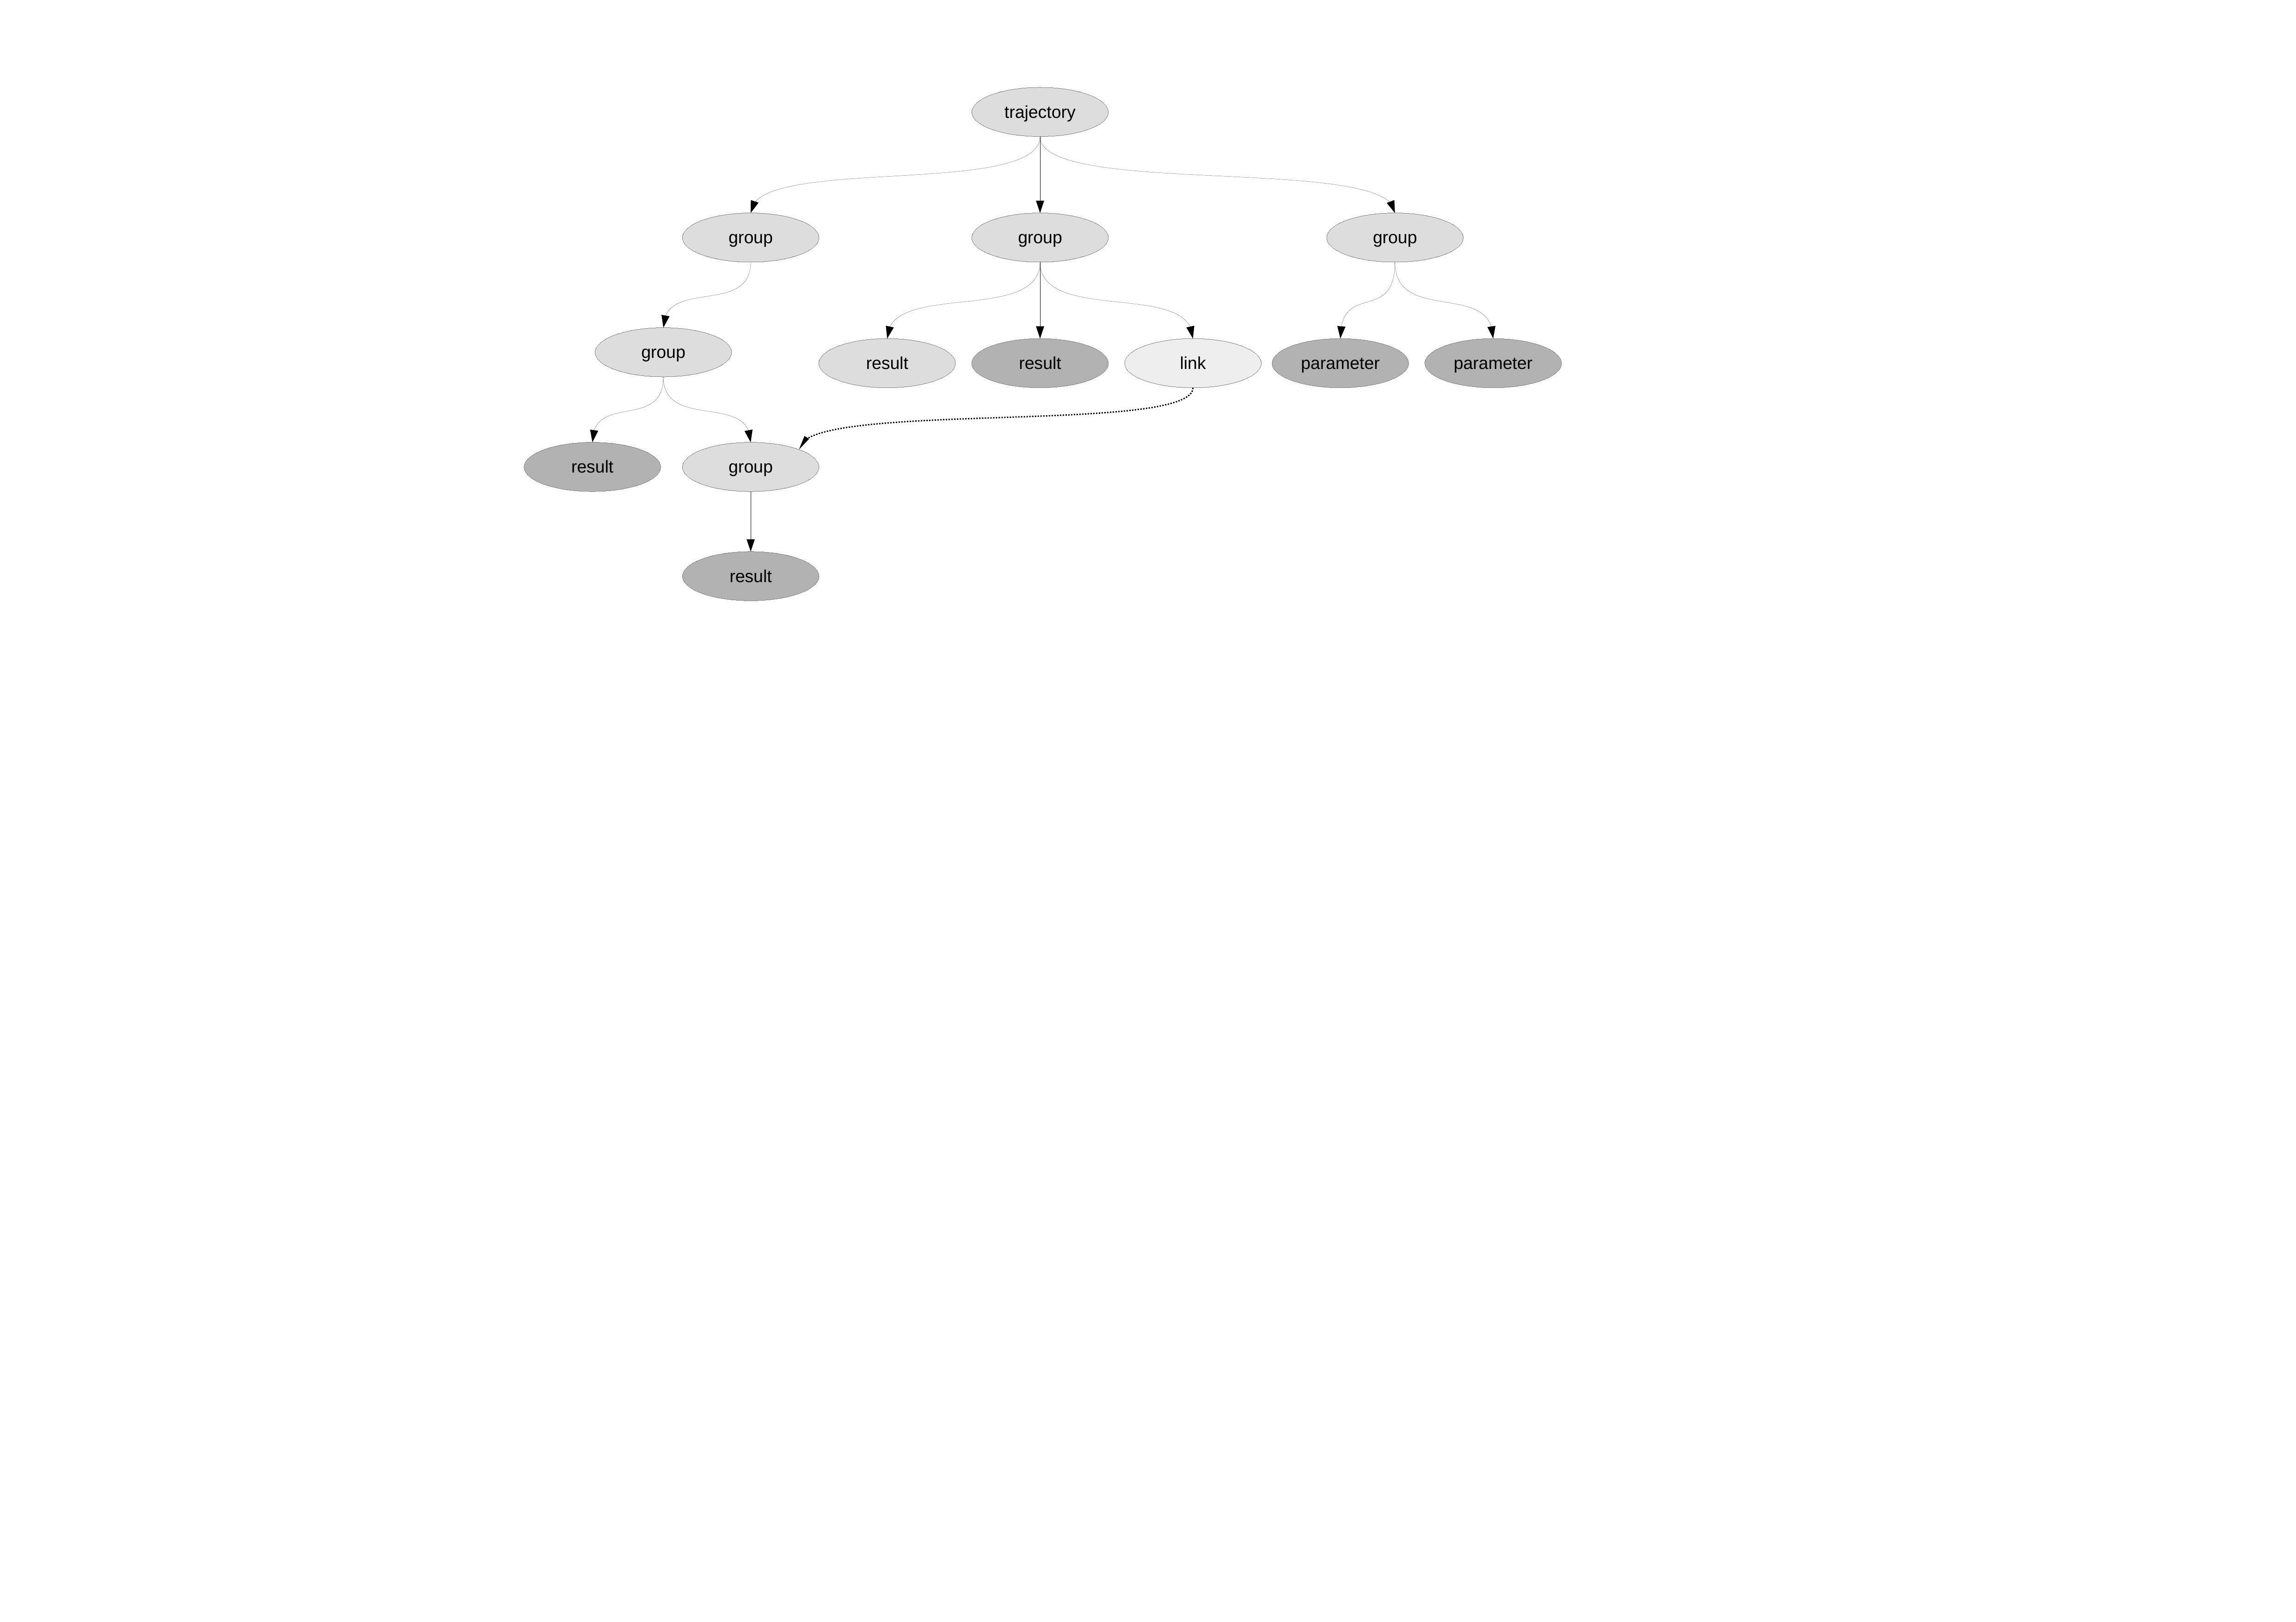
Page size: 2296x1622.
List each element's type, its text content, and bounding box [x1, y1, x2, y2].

text_box link [1125, 338, 1261, 388]
text_box result [682, 551, 819, 601]
text_box group [682, 213, 819, 262]
text_box parameter [1425, 338, 1562, 388]
text_box parameter [1272, 338, 1409, 388]
text_box result [819, 338, 955, 388]
text_box result [524, 442, 661, 492]
text_box group [682, 442, 819, 492]
text_box group [595, 327, 732, 377]
text_box group [1327, 213, 1463, 262]
text_box trajectory [972, 87, 1108, 137]
text_box result [972, 338, 1108, 388]
text_box group [972, 213, 1108, 262]
